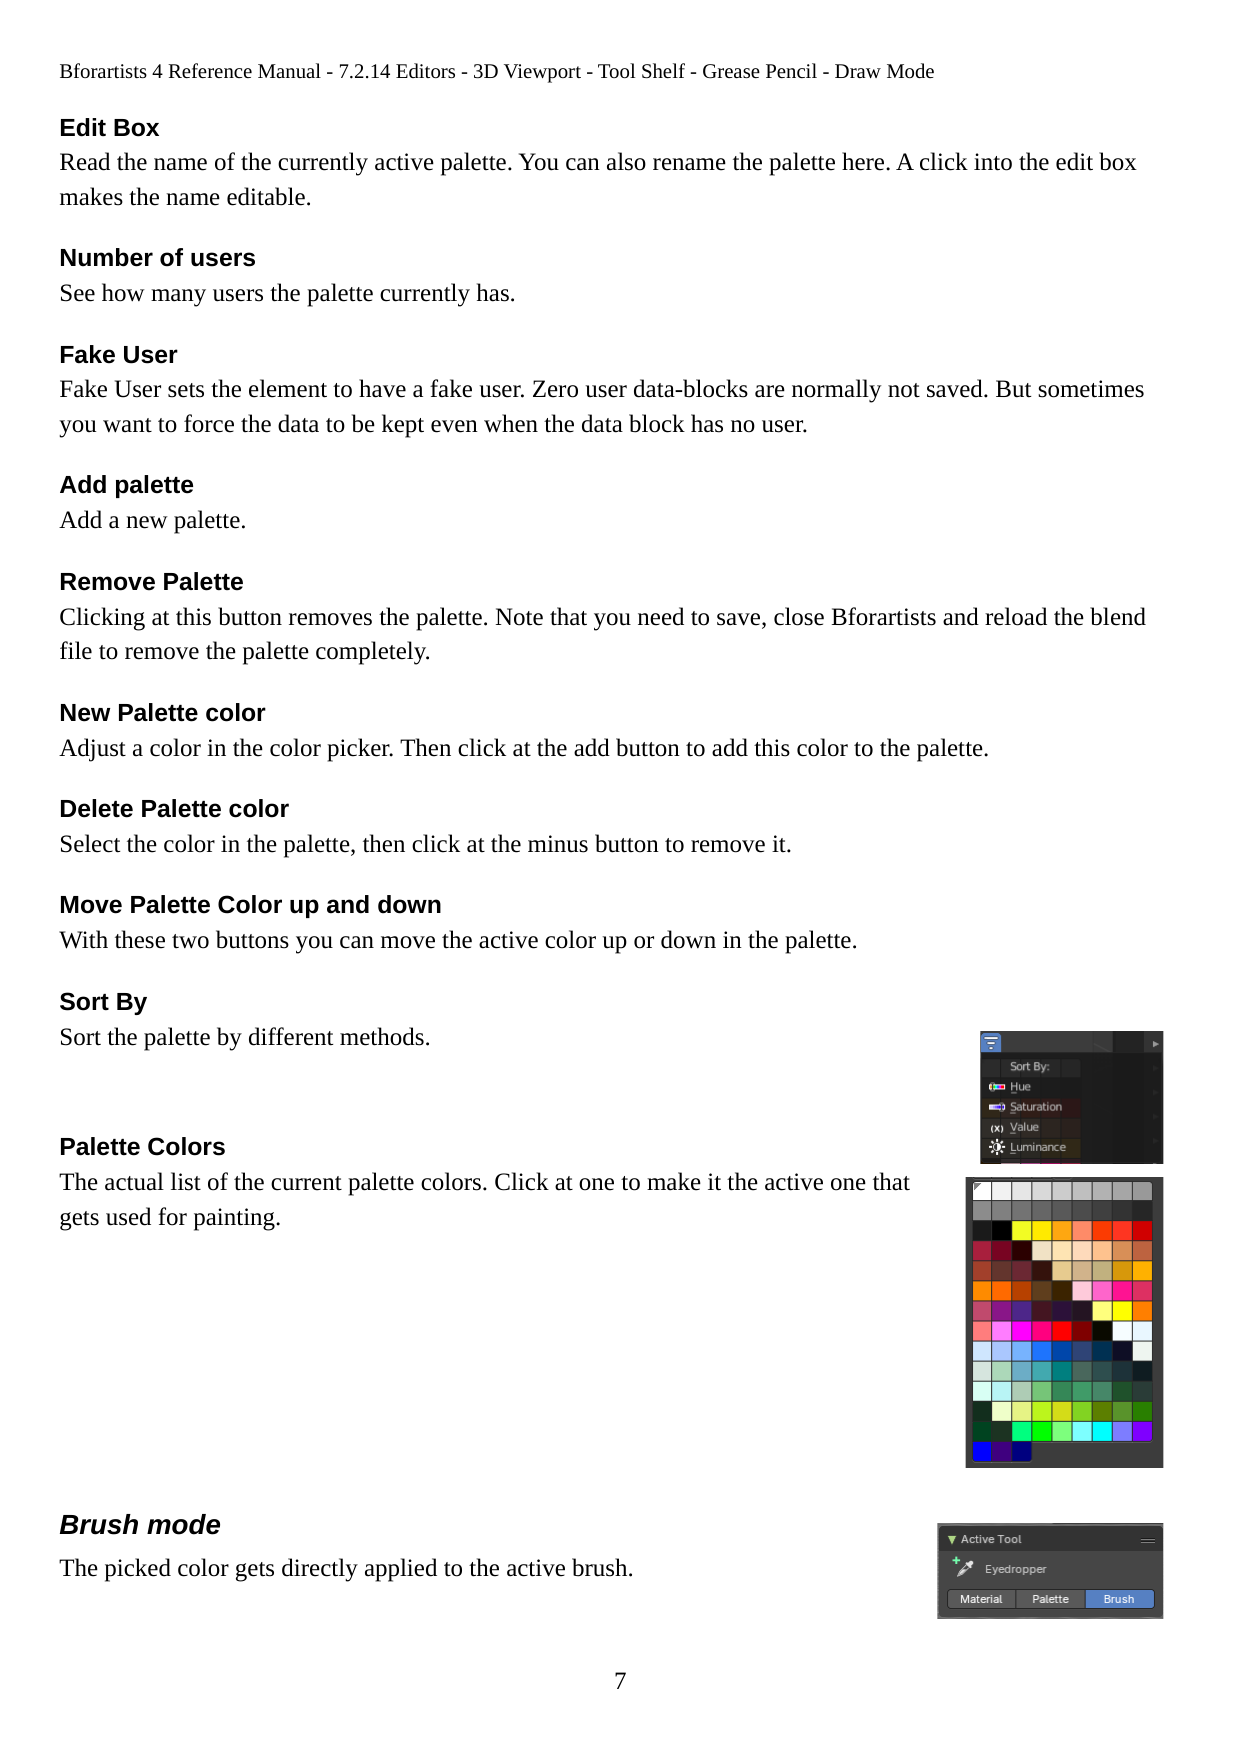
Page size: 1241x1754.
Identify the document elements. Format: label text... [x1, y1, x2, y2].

text With these two buttons you can move the active color up or down in the palette. [59, 925, 1181, 954]
text Sort the palette by different methods. [59, 1022, 1181, 1050]
text The picked color gets directly applied to the active brush. [59, 1553, 937, 1582]
subtitle [1164, 1132, 1181, 1161]
subtitle Edit Box [59, 113, 1181, 141]
subtitle Brush mode [59, 1508, 1181, 1540]
subtitle Move Palette Color up and down [59, 891, 1181, 919]
subtitle Fake User [59, 340, 1181, 368]
picture [965, 1177, 1164, 1468]
text Add a new palette. [59, 505, 1181, 534]
text Adjust a color in the color picker. Then click at the add button to add this color to the palette. [59, 733, 1181, 761]
subtitle Add palette [59, 471, 1181, 499]
text The actual list of the current palette colors. Click at one to make it the active one that gets used for painting. [59, 1167, 1181, 1230]
text Clicking at this button removes the palette. Note that you need to save, close Bforartists and reload the blend file to remove the palette completely. [59, 602, 1181, 665]
subtitle Palette Colors [59, 1132, 980, 1161]
subtitle Sort By [59, 987, 1181, 1015]
subtitle Remove Palette [59, 567, 1181, 596]
text Fake User sets the element to have a fake user. Zero user data-blocks are normally not saved. But sometimes you want to force the data to be kept even when the data block has no user. [59, 374, 1181, 438]
subtitle Delete Palette color [59, 794, 1181, 823]
text Select the color in the palette, then click at the minus button to remove it. [59, 829, 1181, 858]
picture [980, 1031, 1164, 1164]
text Read the name of the currently active palette. You can also rename the palette here. A click into the edit box makes the name editable. [59, 147, 1181, 211]
picture [937, 1523, 1164, 1619]
text See how many users the palette currently has. [59, 278, 1181, 307]
subtitle New Palette color [59, 698, 1181, 726]
subtitle Number of users [59, 243, 1181, 272]
